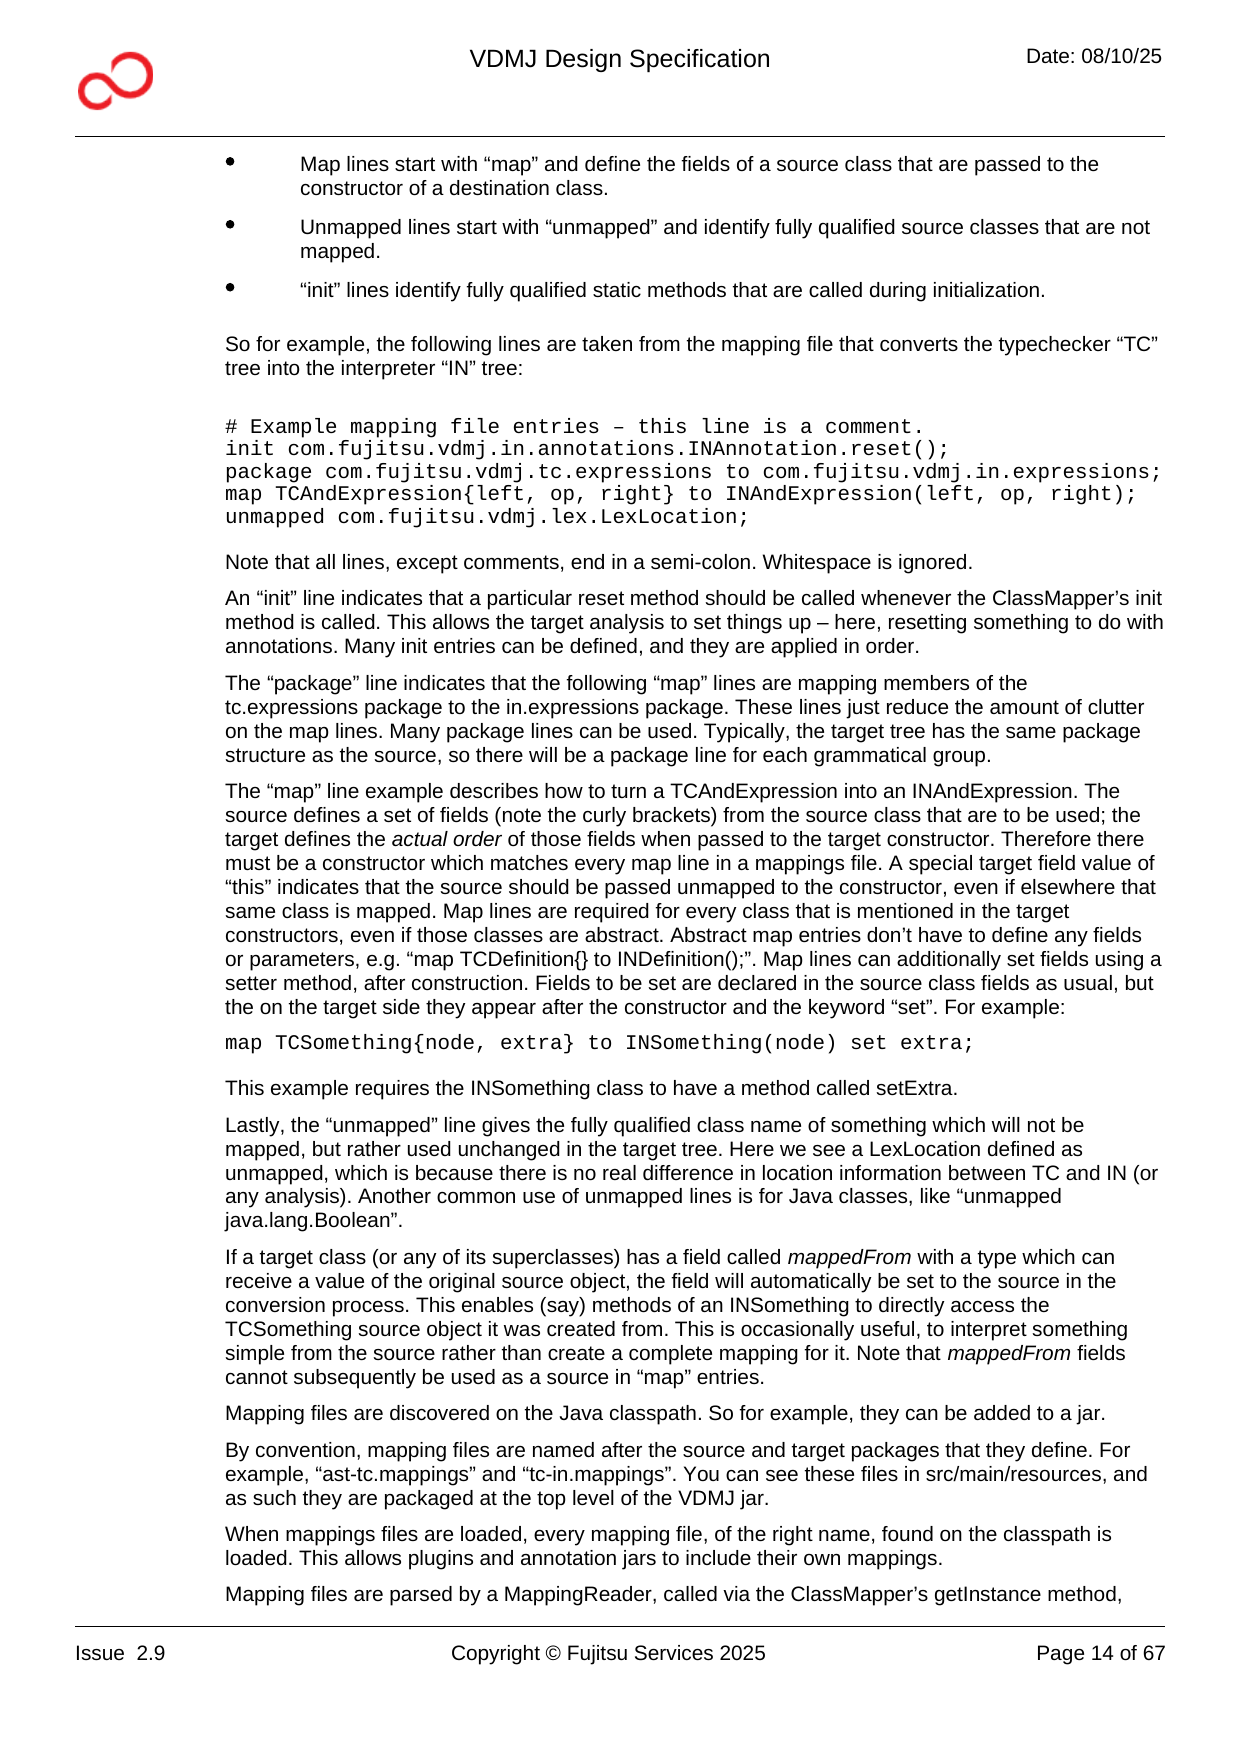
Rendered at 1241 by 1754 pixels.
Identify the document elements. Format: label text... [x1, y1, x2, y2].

text map TCAndExpression{left, op, right} to INAndExpression(left, op, right); [225, 483, 1165, 505]
text Mapping files are parsed by a MappingReader, called via the ClassMapper’s getInstance method, [225, 1583, 1165, 1607]
text Lastly, the “unmapped” line gives the fully qualified class name of something which will not be mapped, but rather used unchanged in the target tree. Here we see a LexLocation defined as unmapped, which is because there is no real difference in location information between TC and IN (or any analysis). Another common use of unmapped lines is for Java classes, like “unmapped java.lang.Boolean”. [225, 1113, 1165, 1233]
text The “package” line indicates that the following “map” lines are mapping members of the tc.expressions package to the in.expressions package. These lines just reduce the amount of clutter on the map lines. Many package lines can be used. Typically, the target tree has the same package structure as the source, so there will be a package line for each grammatical group. [225, 671, 1165, 767]
text The “map” line example describes how to turn a TCAndExpression into an INAndExpression. The source defines a set of fields (note the curly brackets) from the source class that are to be used; the target defines the actual order of those fields when passed to the target constructor. Therefore there must be a constructor which matches every map line in a mappings file. A special target field value of “this” indicates that the source should be passed unmapped to the constructor, even if elsewhere that same class is mapped. Map lines are required for every class that is mentioned in the target constructors, even if those classes are abstract. Abstract map entries don’t have to define any fields or parameters, e.g. “map TCDefinition{} to INDefinition();”. Map lines can additionally set fields using a setter method, after construction. Fields to be set are declared in the source class fields as usual, but the on the target side they appear after the constructor and the keyword “set”. For example: [225, 779, 1165, 1019]
picture [78, 44, 153, 120]
text # Example mapping file entries – this line is a comment. [225, 415, 1165, 438]
text This example requires the INSomething class to have a method called setExtra. [225, 1076, 1165, 1100]
text Mapping files are discovered on the Java classpath. So for example, they can be added to a jar. [225, 1401, 1165, 1425]
text If a target class (or any of its superclasses) has a field called mappedFrom with a type which can receive a value of the original source object, the field will automatically be set to the source in the conversion process. This enables (say) methods of an INSomething to directly access the TCSomething source object it was created from. This is occasionally useful, to interpret something simple from the source rather than create a complete mapping for it. Note that mappedFrom fields cannot subsequently be used as a source in “map” entries. [225, 1245, 1165, 1389]
text init com.fujitsu.vdmj.in.annotations.INAnnotation.reset(); [225, 438, 1165, 460]
text So for example, the following lines are taken from the mapping file that converts the typechecker “TC” tree into the interpreter “IN” tree: [225, 332, 1165, 380]
text When mappings files are loaded, every mapping file, of the right name, found on the classpath is loaded. This allows plugins and annotation jars to include their own mappings. [225, 1522, 1165, 1570]
text An “init” line indicates that a particular reset method should be called whenever the ClassMapper’s init method is called. This allows the target analysis to set things up – here, resetting something to do with annotations. Many init entries can be defined, and they are applied in order. [225, 587, 1165, 658]
list Unmapped lines start with “unmapped” and identify fully qualified source classes that are not mapped. [225, 215, 1165, 263]
text map TCSomething{node, extra} to INSomething(node) set extra; [225, 1031, 1165, 1054]
list “init” lines identify fully qualified static methods that are called during initialization. [225, 278, 1165, 302]
text package com.fujitsu.vdmj.tc.expressions to com.fujitsu.vdmj.in.expressions; [225, 460, 1165, 483]
text By convention, mapping files are named after the source and target packages that they define. For example, “ast-tc.mappings” and “tc-in.mappings”. You can see these files in src/main/resources, and as such they are packaged at the top level of the VDMJ jar. [225, 1438, 1165, 1510]
text Note that all lines, except comments, end in a semi-colon. Whitespace is ignored. [225, 550, 1165, 574]
list Map lines start with “map” and define the fields of a source class that are passed to the constructor of a destination class. [225, 152, 1165, 200]
text unmapped com.fujitsu.vdmj.lex.LexLocation; [225, 505, 1165, 528]
